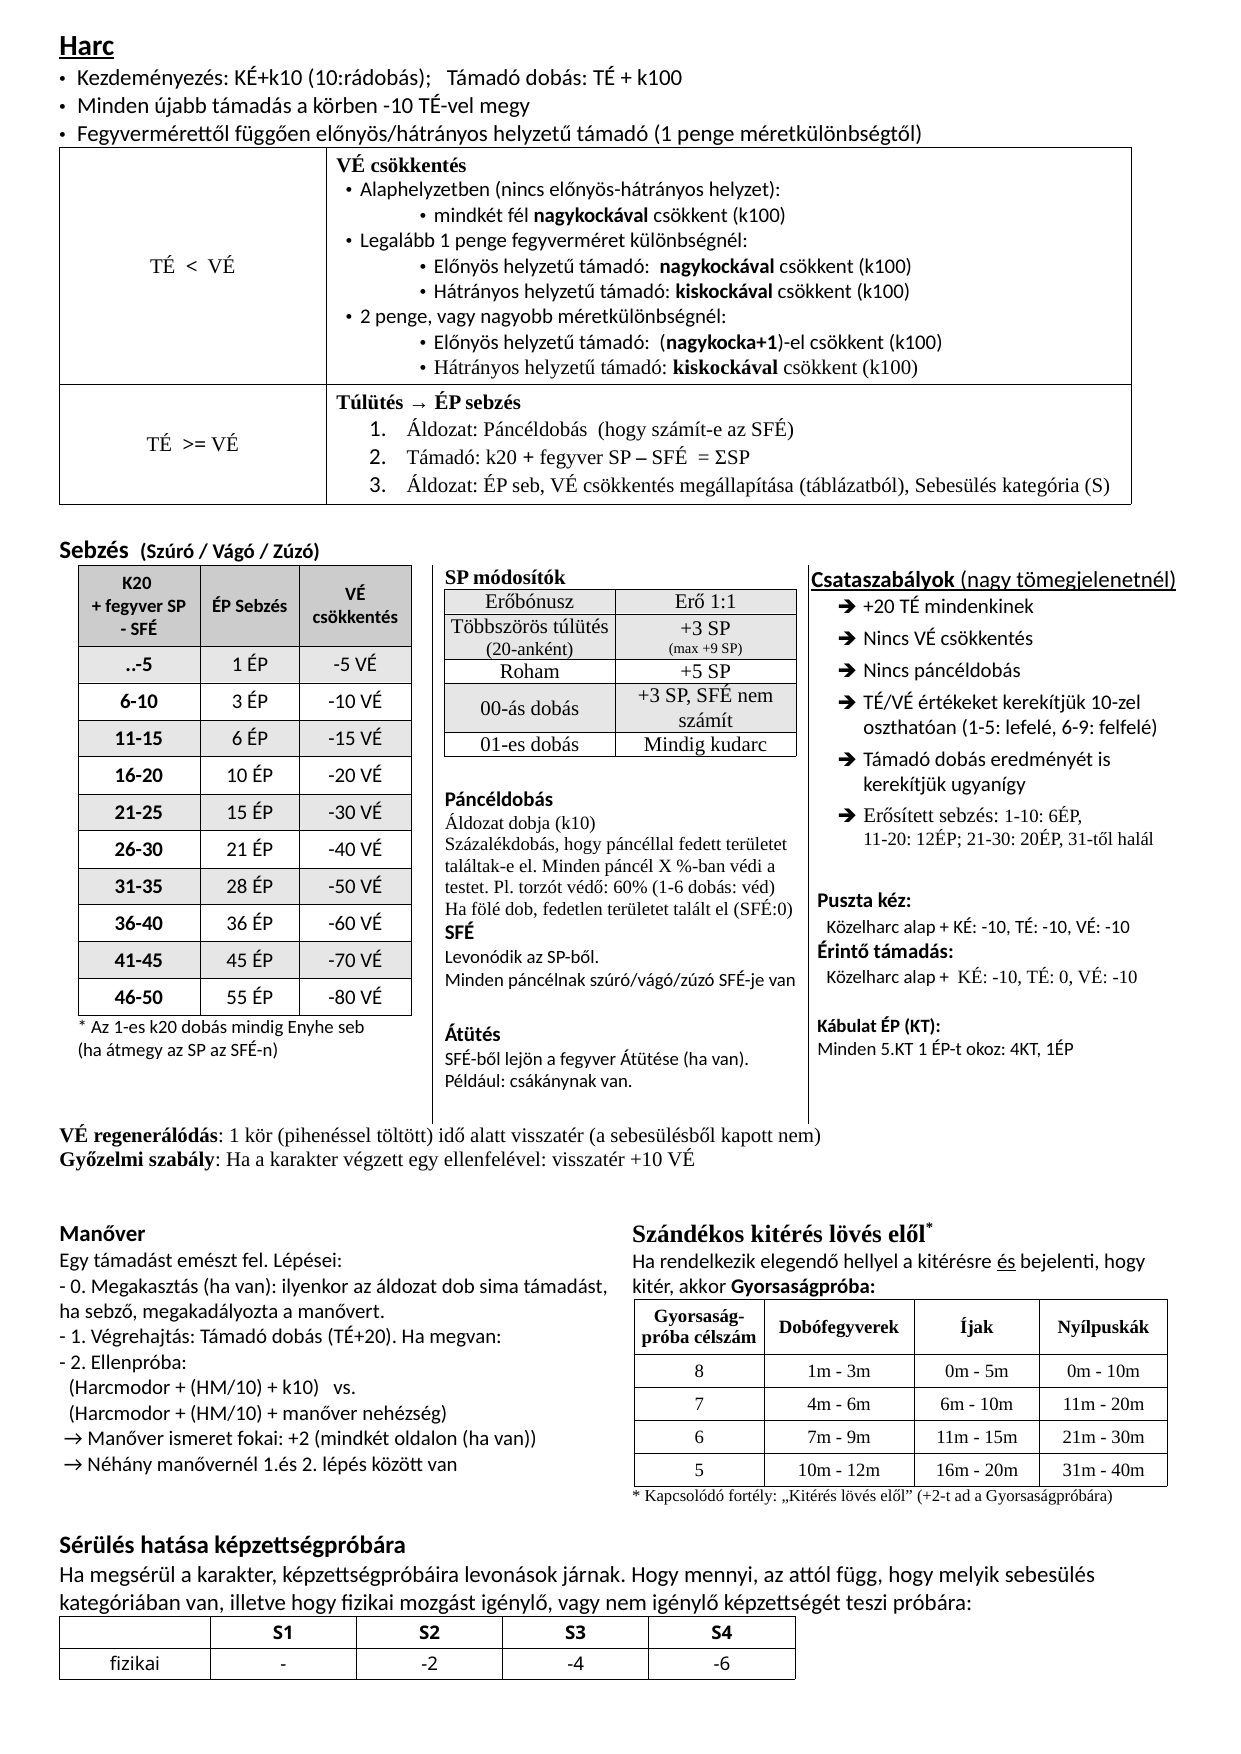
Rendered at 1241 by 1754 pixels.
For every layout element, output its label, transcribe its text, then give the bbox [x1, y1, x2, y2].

table_cell +3 SP, SFÉ nem számít [616, 684, 796, 732]
text (Harcmodor + (HM/10) + k10) vs. [59, 1374, 620, 1400]
table_cell 15 ÉP [201, 795, 299, 830]
table_cell 6 ÉP [201, 721, 299, 756]
table_cell 11m - 15m [915, 1421, 1039, 1453]
list Erősített sebzés: 1-10: 6ÉP, 11-20: 12ÉP; 21-30: 20ÉP, 31-től halál [837, 803, 1181, 849]
table_cell 41-45 [79, 942, 200, 978]
text Áldozat dobja (k10) Százalékdobás, hogy páncéllal fedett területet találtak-e el. Minden páncél X %-ban védi a testet. Pl. torzót védő: 60% (1-6 dobás: véd) Ha fölé dob, fedetlen területet talált el (SFÉ:0) [444, 812, 800, 919]
table_cell -4 [503, 1649, 648, 1679]
text Harc [59, 27, 1181, 63]
table_cell 36 ÉP [201, 905, 299, 941]
list TÉ/VÉ értékeket kerekítjük 10-zel oszthatóan (1-5: lefelé, 6-9: felfelé) [837, 689, 1181, 740]
table_cell 5 [635, 1454, 764, 1486]
table_cell 1 ÉP [201, 647, 299, 682]
table_header Erő 1:1 [616, 590, 796, 613]
table_cell Többszörös túlütés (20-anként) [445, 615, 615, 659]
text Győzelmi szabály: Ha a karakter végzett egy ellenfelével: visszatér +10 VÉ [59, 1147, 1181, 1171]
table_cell Mindig kudarc [616, 733, 796, 756]
text Ha rendelkezik elegendő hellyel a kitérésre és bejelenti, hogy kitér, akkor Gyorsaságpróba: [632, 1248, 1181, 1299]
table_cell 7 [635, 1388, 764, 1420]
table_header S3 [503, 1617, 648, 1647]
list Nincs VÉ csökkentés [837, 625, 1181, 651]
table_header ÉP Sebzés [201, 566, 299, 646]
table_cell 26-30 [79, 831, 200, 867]
text Kábulat ÉP (KT): [817, 1014, 1181, 1037]
table_cell 3 ÉP [201, 684, 299, 719]
text SFÉ [444, 919, 800, 945]
table_cell -40 VÉ [300, 831, 411, 867]
text - 0. Megakasztás (ha van): ilyenkor az áldozat dob sima támadást, ha sebző, megakadályozta a manővert. [59, 1273, 620, 1324]
text * Az 1-es k20 dobás mindig Enyhe seb [59, 1015, 429, 1038]
table_cell -30 VÉ [300, 795, 411, 830]
table_cell ..-5 [79, 647, 200, 682]
table_cell 4m - 6m [765, 1388, 914, 1420]
table_cell 31m - 40m [1040, 1454, 1167, 1486]
table_cell 36-40 [79, 905, 200, 941]
table_cell -6 [649, 1649, 795, 1679]
text Egy támadást emészt fel. Lépései: [59, 1247, 620, 1273]
text SP módosítók [444, 565, 805, 589]
table_header VÉ csökkentés [300, 566, 411, 646]
text (Harcmodor + (HM/10) + manőver nehézség) [59, 1400, 620, 1425]
table_cell 0m - 10m [1040, 1355, 1167, 1387]
table_cell - [211, 1649, 356, 1679]
table_header Íjak [915, 1300, 1039, 1354]
table_cell 21m - 30m [1040, 1421, 1167, 1453]
table_cell +5 SP [616, 660, 796, 683]
table_cell 31-35 [79, 869, 200, 904]
text Páncéldobás [444, 786, 800, 812]
table_header S2 [357, 1617, 502, 1647]
text Csataszabályok (nagy tömegjelenetnél) [811, 565, 1181, 593]
table_cell -20 VÉ [300, 757, 411, 793]
text VÉ regenerálódás: 1 kör (pihenéssel töltött) idő alatt visszatér (a sebesülésből kapott nem) [59, 1123, 1181, 1147]
table_cell 11-15 [79, 721, 200, 756]
text Sebzés (Szúró / Vágó / Zúzó) [59, 535, 1181, 565]
text * Kapcsolódó fortély: „Kitérés lövés elől” (+2-t ad a Gyorsaságpróbára) [620, 1486, 1181, 1505]
table_cell 21-25 [79, 795, 200, 830]
list Nincs páncéldobás [837, 657, 1181, 682]
table_header TÉ < VÉ [60, 148, 326, 384]
table_cell 11m - 20m [1040, 1388, 1167, 1420]
table_cell -5 VÉ [300, 647, 411, 682]
text - 2. Ellenpróba: [59, 1349, 620, 1374]
table_cell 28 ÉP [201, 869, 299, 904]
table_cell Roham [445, 660, 615, 683]
table_cell Túlütés → ÉP sebzés Áldozat: Páncéldobás (hogy számít-e az SFÉ) Támadó: k20 + fegyver SP – SFÉ = ΣSP Áldozat: ÉP seb, VÉ csökkentés megállapítása (táblázatból), Sebesülés kategória (S) [327, 385, 1131, 504]
text Szándékos kitérés lövés elől* [620, 1219, 1181, 1248]
table_cell 1m - 3m [765, 1355, 914, 1387]
list Támadó dobás eredményét is kerekítjük ugyanígy [837, 746, 1181, 797]
text Levonódik az SP-ből. [444, 945, 800, 968]
table_cell 16-20 [79, 757, 200, 793]
table_cell -60 VÉ [300, 905, 411, 941]
table_cell -10 VÉ [300, 684, 411, 719]
list Minden újabb támadás a körben -10 TÉ-vel megy [59, 91, 1181, 119]
table_cell 8 [635, 1355, 764, 1387]
text Puszta kéz: Közelharc alap + KÉ: -10, TÉ: -10, VÉ: -10 [817, 887, 1181, 938]
table_header Dobófegyverek [765, 1300, 914, 1354]
table_header S1 [211, 1617, 356, 1647]
table_cell 6 [635, 1421, 764, 1453]
table_cell 6-10 [79, 684, 200, 719]
table_cell 16m - 20m [915, 1454, 1039, 1486]
table_cell 10m - 12m [765, 1454, 914, 1486]
list Kezdeményezés: KÉ+k10 (10:rádobás); Támadó dobás: TÉ + k100 [59, 63, 1181, 91]
table_cell TÉ >= VÉ [60, 385, 326, 504]
table_cell -70 VÉ [300, 942, 411, 978]
table_header VÉ csökkentés Alaphelyzetben (nincs előnyös-hátrányos helyzet): mindkét fél nagykockával csökkent (k100) Legalább 1 penge fegyverméret különbségnél: Előnyös helyzetű támadó: nagykockával csökkent (k100) Hátrányos helyzetű támadó: kiskockával csökkent (k100) 2 penge, vagy nagyobb méretkülönbségnél: Előnyös helyzetű támadó: (nagykocka+1)-el csökkent (k100) Hátrányos helyzetű támadó: kiskockával csökkent (k100) [327, 148, 1131, 384]
text → Manőver ismeret fokai: +2 (mindkét oldalon (ha van)) → Néhány manővernél 1.és 2. lépés között van [59, 1425, 620, 1476]
table_cell 0m - 5m [915, 1355, 1039, 1387]
text Minden páncélnak szúró/vágó/zúzó SFÉ-je van [444, 968, 800, 991]
table_cell 21 ÉP [201, 831, 299, 867]
table_cell 01-es dobás [445, 733, 615, 756]
table_cell 10 ÉP [201, 757, 299, 793]
text SFÉ-ből lejön a fegyver Átütése (ha van). Például: csákánynak van. [444, 1047, 800, 1093]
table_header S4 [649, 1617, 795, 1647]
table_cell 00-ás dobás [445, 684, 615, 732]
text Manőver [59, 1219, 620, 1247]
text Sérülés hatása képzettségpróbára [59, 1529, 1181, 1560]
table_cell -80 VÉ [300, 979, 411, 1015]
table_cell fizikai [60, 1649, 210, 1679]
list Fegyvermérettől függően előnyös/hátrányos helyzetű támadó (1 penge méretkülönbségtől) [59, 119, 1181, 147]
text Ha megsérül a karakter, képzettségpróbáira levonások járnak. Hogy mennyi, az attól függ, hogy melyik sebesülés kategóriában van, illetve hogy fizikai mozgást igénylő, vagy nem igénylő képzettségét teszi próbára: [59, 1560, 1181, 1616]
text (ha átmegy az SP az SFÉ-n) [59, 1038, 429, 1061]
table_cell +3 SP (max +9 SP) [616, 615, 796, 659]
table_cell -2 [357, 1649, 502, 1679]
table_cell 45 ÉP [201, 942, 299, 978]
text Átütés [444, 1021, 800, 1047]
table_header K20 + fegyver SP - SFÉ [79, 566, 200, 646]
text Érintő támadás: Közelharc alap + KÉ: -10, TÉ: 0, VÉ: -10 [817, 938, 1181, 989]
table_header Erőbónusz [445, 590, 615, 613]
text Minden 5.KT 1 ÉP-t okoz: 4KT, 1ÉP [817, 1037, 1181, 1060]
table_header Gyorsaság-próba célszám [635, 1300, 764, 1354]
table_cell 46-50 [79, 979, 200, 1015]
table_cell -50 VÉ [300, 869, 411, 904]
table_header Nyílpuskák [1040, 1300, 1167, 1354]
table_cell 7m - 9m [765, 1421, 914, 1453]
table_cell -15 VÉ [300, 721, 411, 756]
text - 1. Végrehajtás: Támadó dobás (TÉ+20). Ha megvan: [59, 1324, 620, 1349]
table_header [60, 1617, 210, 1647]
table_cell 6m - 10m [915, 1388, 1039, 1420]
list +20 TÉ mindenkinek [837, 593, 1181, 619]
table_cell 55 ÉP [201, 979, 299, 1015]
